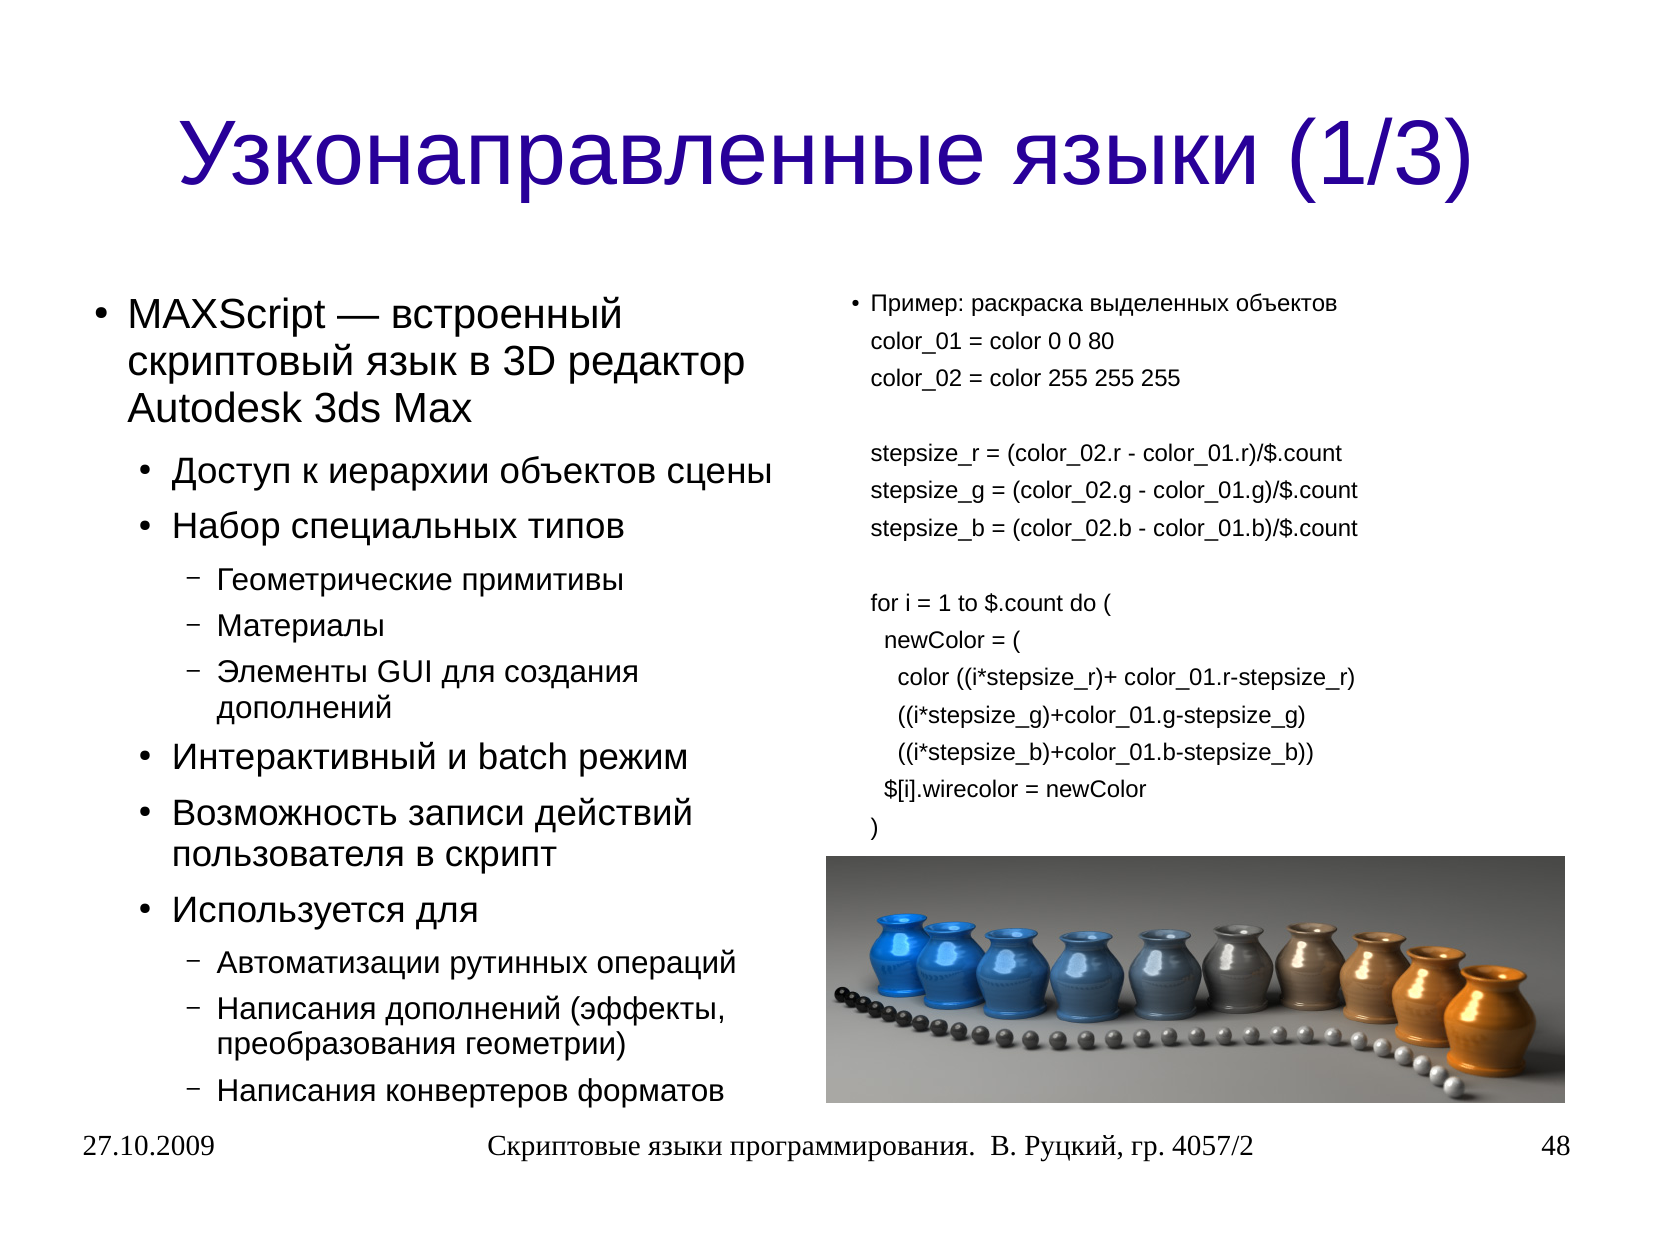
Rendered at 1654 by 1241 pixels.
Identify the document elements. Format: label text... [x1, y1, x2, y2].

list MAXScript — встроенный скриптовый язык в 3D редактор Autodesk 3ds Max Доступ к иерархии объектов сцены Набор специальных типов Геометрические примитивы Материалы Элементы GUI для создания дополнений Интерактивный и batch режим Возможность записи действий пользователя в скрипт Используется для Автоматизации рутинных операций Написания дополнений (эффекты, преобразования геометрии) Написания конвертеров форматов [82, 290, 809, 1109]
picture [826, 856, 1565, 1103]
list Пример: раскраска выделенных объектов color_01 = color 0 0 80 color_02 = color 255 255 255 stepsize_r = (color_02.r - color_01.r)/$.count stepsize_g = (color_02.g - color_01.g)/$.count stepsize_b = (color_02.b - color_01.b)/$.count for i = 1 to $.count do ( newColor = ( color ((i*stepsize_r)+ color_01.r-stepsize_r) ((i*stepsize_g)+color_01.g-stepsize_g) ((i*stepsize_b)+color_01.b-stepsize_b)) $[i].wirecolor = newColor ) [845, 290, 1572, 857]
title Узконаправленные языки (1/3) [82, 49, 1571, 257]
